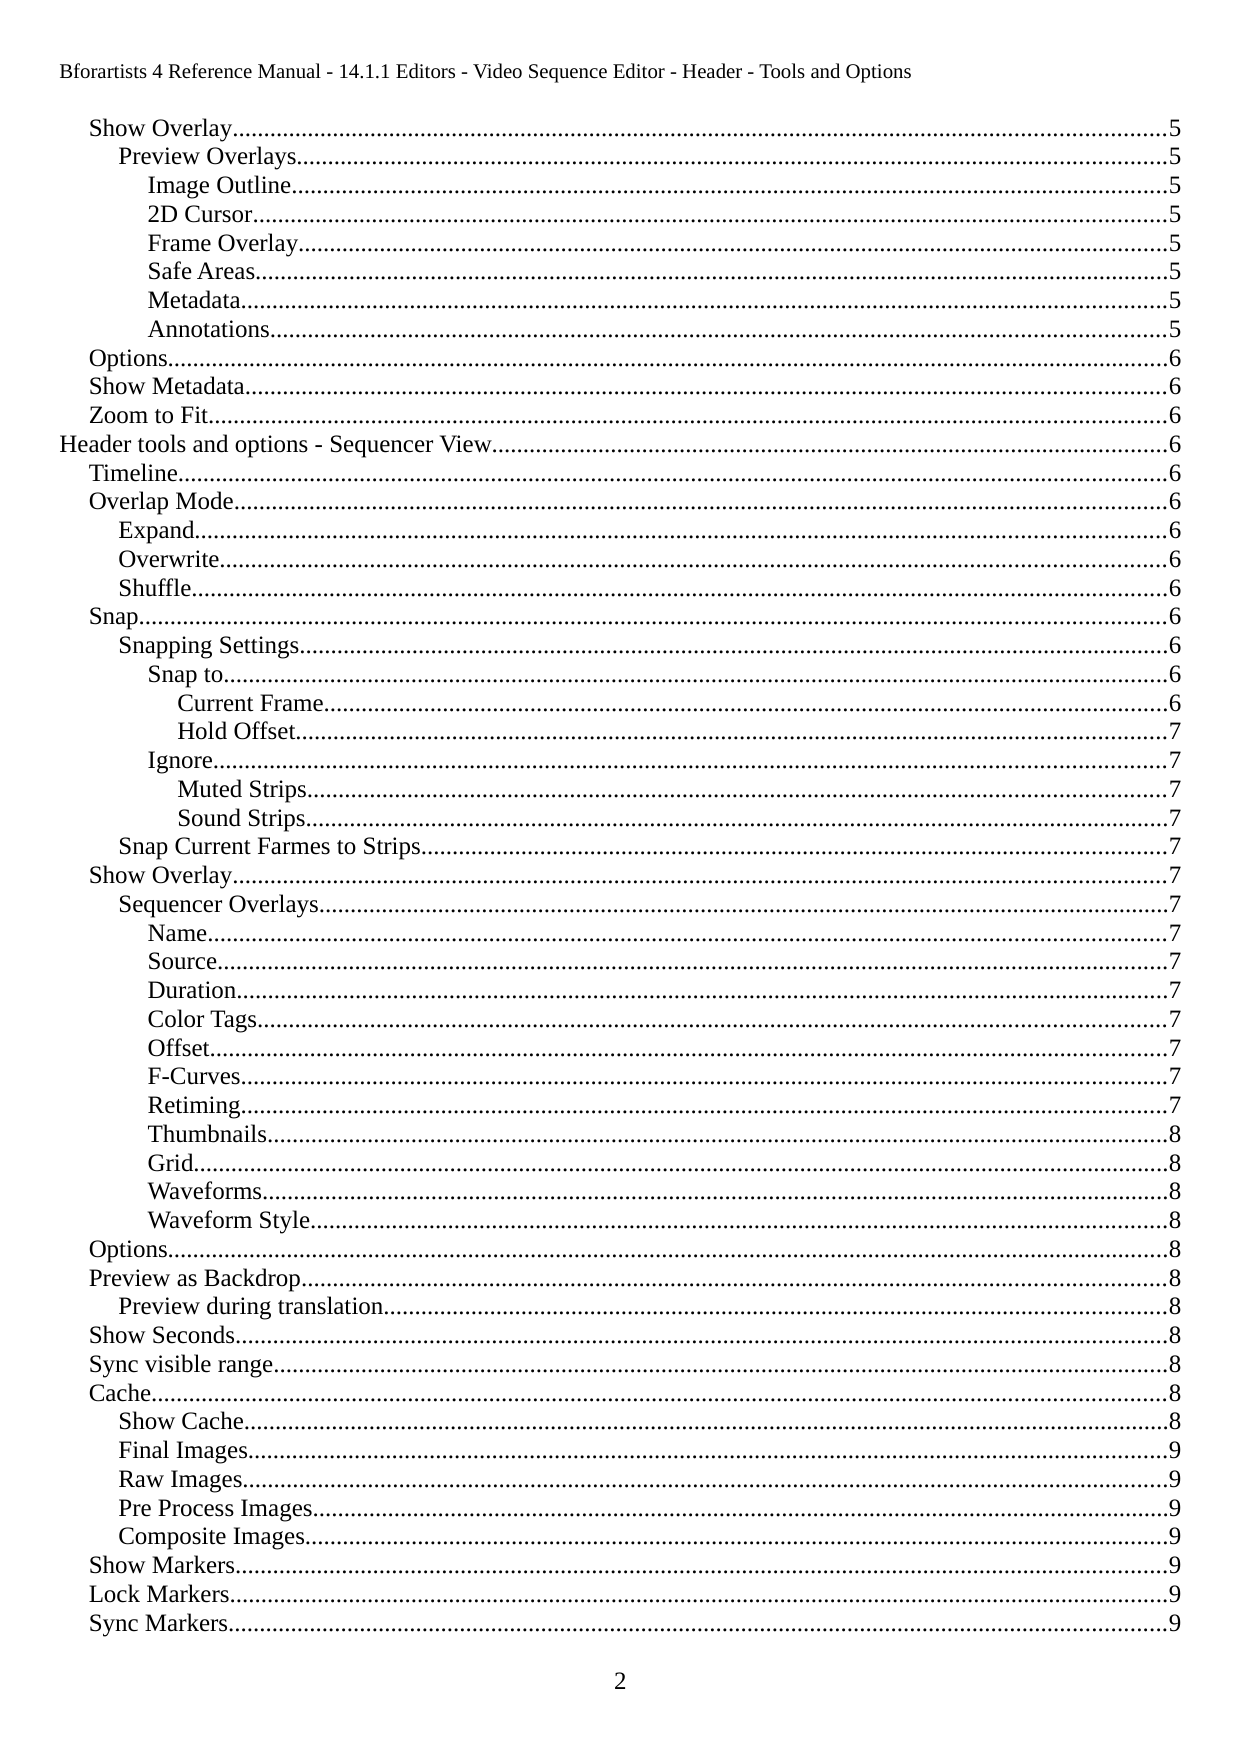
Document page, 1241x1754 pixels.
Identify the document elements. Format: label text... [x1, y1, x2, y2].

text Frame Overlay 5 [147, 228, 1181, 256]
text Sound Strips 7 [177, 803, 1181, 831]
text Preview Overlays 5 [118, 141, 1181, 170]
text Duration 7 [147, 975, 1181, 1004]
text Overlap Mode 6 [88, 486, 1181, 515]
text Color Tags 7 [147, 1004, 1181, 1033]
text Grid 8 [147, 1148, 1181, 1176]
text Expand 6 [118, 515, 1181, 544]
text 2D Cursor 5 [147, 199, 1181, 228]
text Offset 7 [147, 1033, 1181, 1061]
text Preview as Backdrop 8 [88, 1263, 1181, 1291]
text Metadata 5 [147, 285, 1181, 314]
text Final Images 9 [118, 1435, 1181, 1464]
text Show Overlay 5 [88, 113, 1181, 141]
text Timeline 6 [88, 458, 1181, 486]
text F-Curves 7 [147, 1061, 1181, 1090]
text Header tools and options - Sequencer View 6 [59, 429, 1181, 458]
text Sequencer Overlays 7 [118, 889, 1181, 918]
text Lock Markers 9 [88, 1579, 1181, 1608]
text Raw Images 9 [118, 1464, 1181, 1493]
text Shuffle 6 [118, 573, 1181, 601]
text Sync Markers 9 [88, 1608, 1181, 1636]
text Pre Process Images 9 [118, 1493, 1181, 1521]
text Waveform Style 8 [147, 1205, 1181, 1234]
text Zoom to Fit 6 [88, 400, 1181, 429]
text Source 7 [147, 946, 1181, 975]
text Current Frame 6 [177, 688, 1181, 716]
text Sync visible range 8 [88, 1349, 1181, 1378]
text Thumbnails 8 [147, 1119, 1181, 1148]
text Annotations 5 [147, 314, 1181, 343]
text Show Overlay 7 [88, 860, 1181, 889]
text Hold Offset 7 [177, 716, 1181, 745]
text Options 6 [88, 343, 1181, 371]
text Waveforms 8 [147, 1176, 1181, 1205]
text Snapping Settings 6 [118, 630, 1181, 659]
text Cache 8 [88, 1378, 1181, 1406]
text Image Outline 5 [147, 170, 1181, 199]
text Composite Images 9 [118, 1521, 1181, 1550]
text Safe Areas 5 [147, 256, 1181, 285]
text Options 8 [88, 1234, 1181, 1263]
text Show Cache 8 [118, 1406, 1181, 1435]
text Show Metadata 6 [88, 371, 1181, 400]
text Snap Current Farmes to Strips 7 [118, 831, 1181, 860]
text Show Seconds 8 [88, 1320, 1181, 1349]
text Name 7 [147, 918, 1181, 946]
text Snap 6 [88, 601, 1181, 630]
text Overwrite 6 [118, 544, 1181, 573]
text Preview during translation 8 [118, 1291, 1181, 1320]
text Retiming 7 [147, 1090, 1181, 1119]
text Muted Strips 7 [177, 774, 1181, 803]
text Show Markers 9 [88, 1550, 1181, 1579]
text Snap to 6 [147, 659, 1181, 688]
text Ignore 7 [147, 745, 1181, 774]
